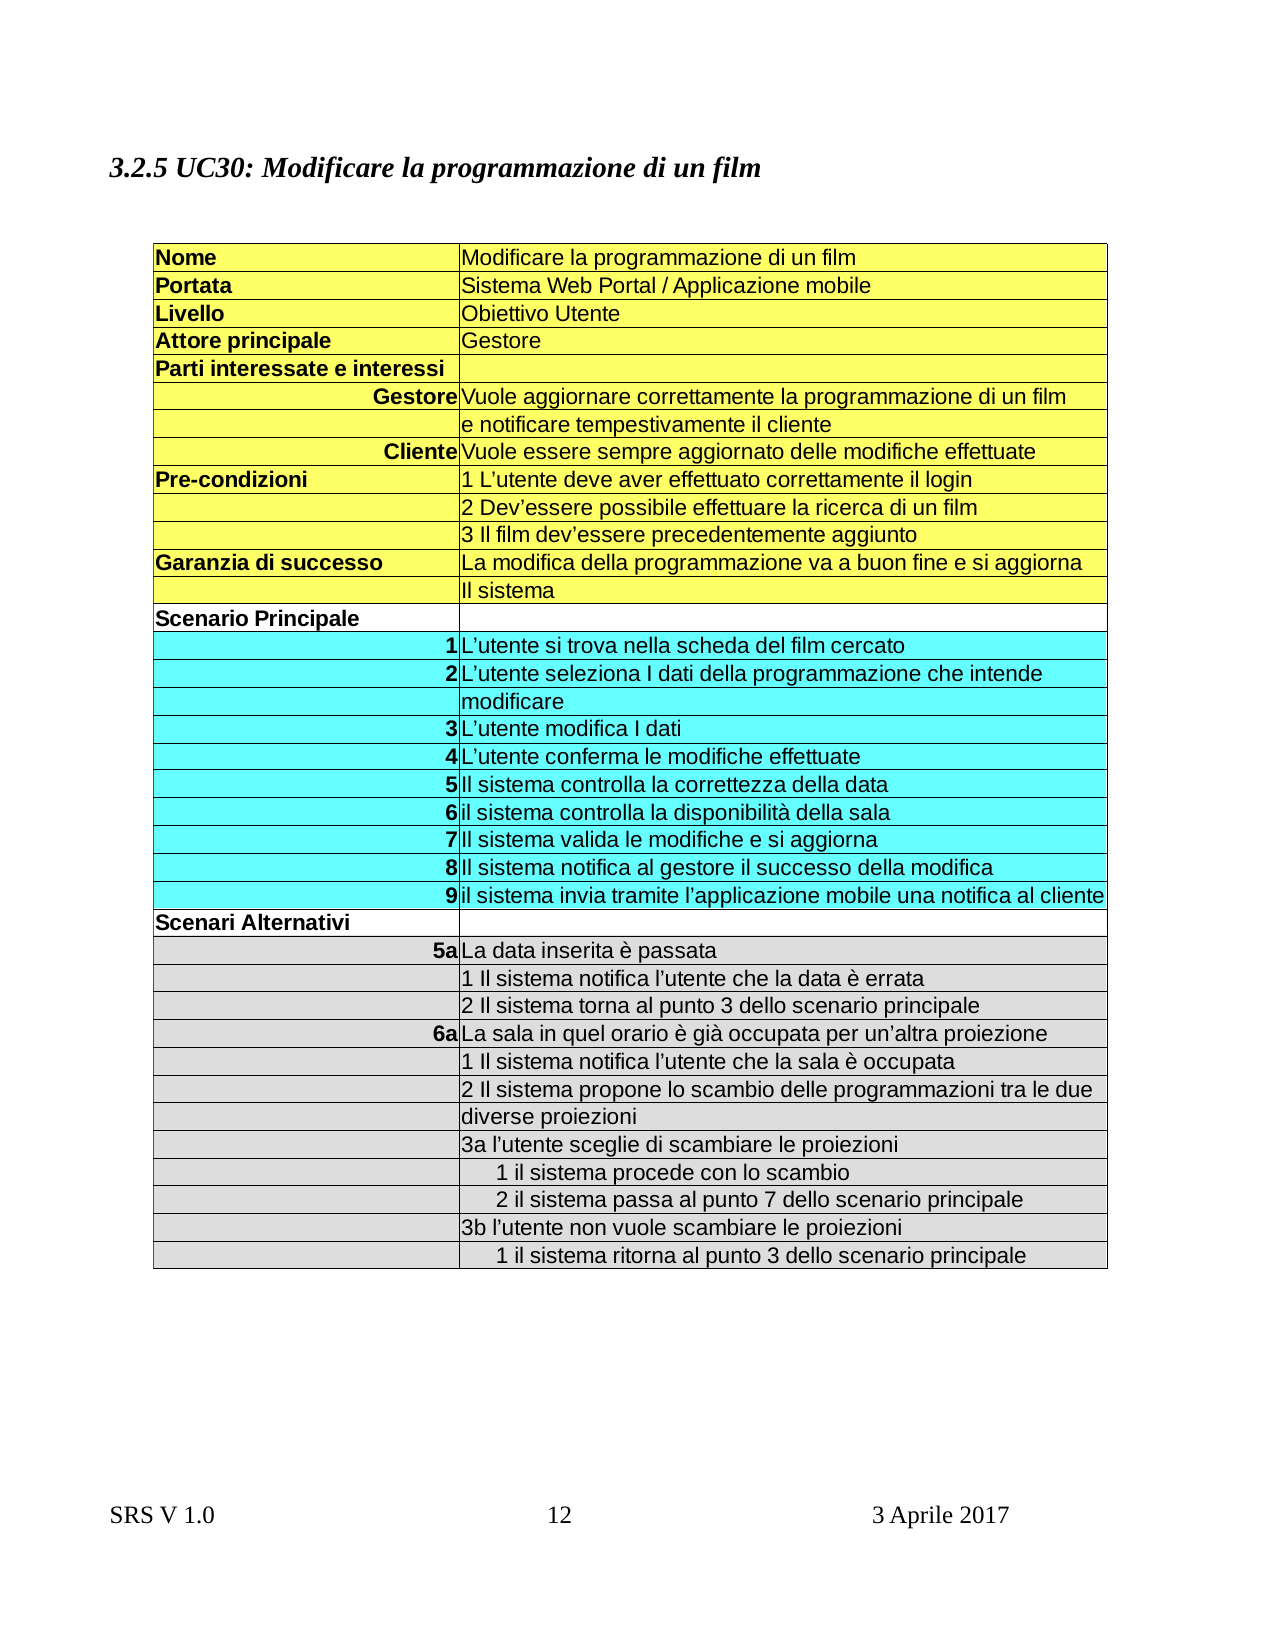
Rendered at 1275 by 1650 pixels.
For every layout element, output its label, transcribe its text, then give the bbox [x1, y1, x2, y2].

subtitle 3.2.5 UC30: Modificare la programmazione di un film [109, 150, 1162, 183]
